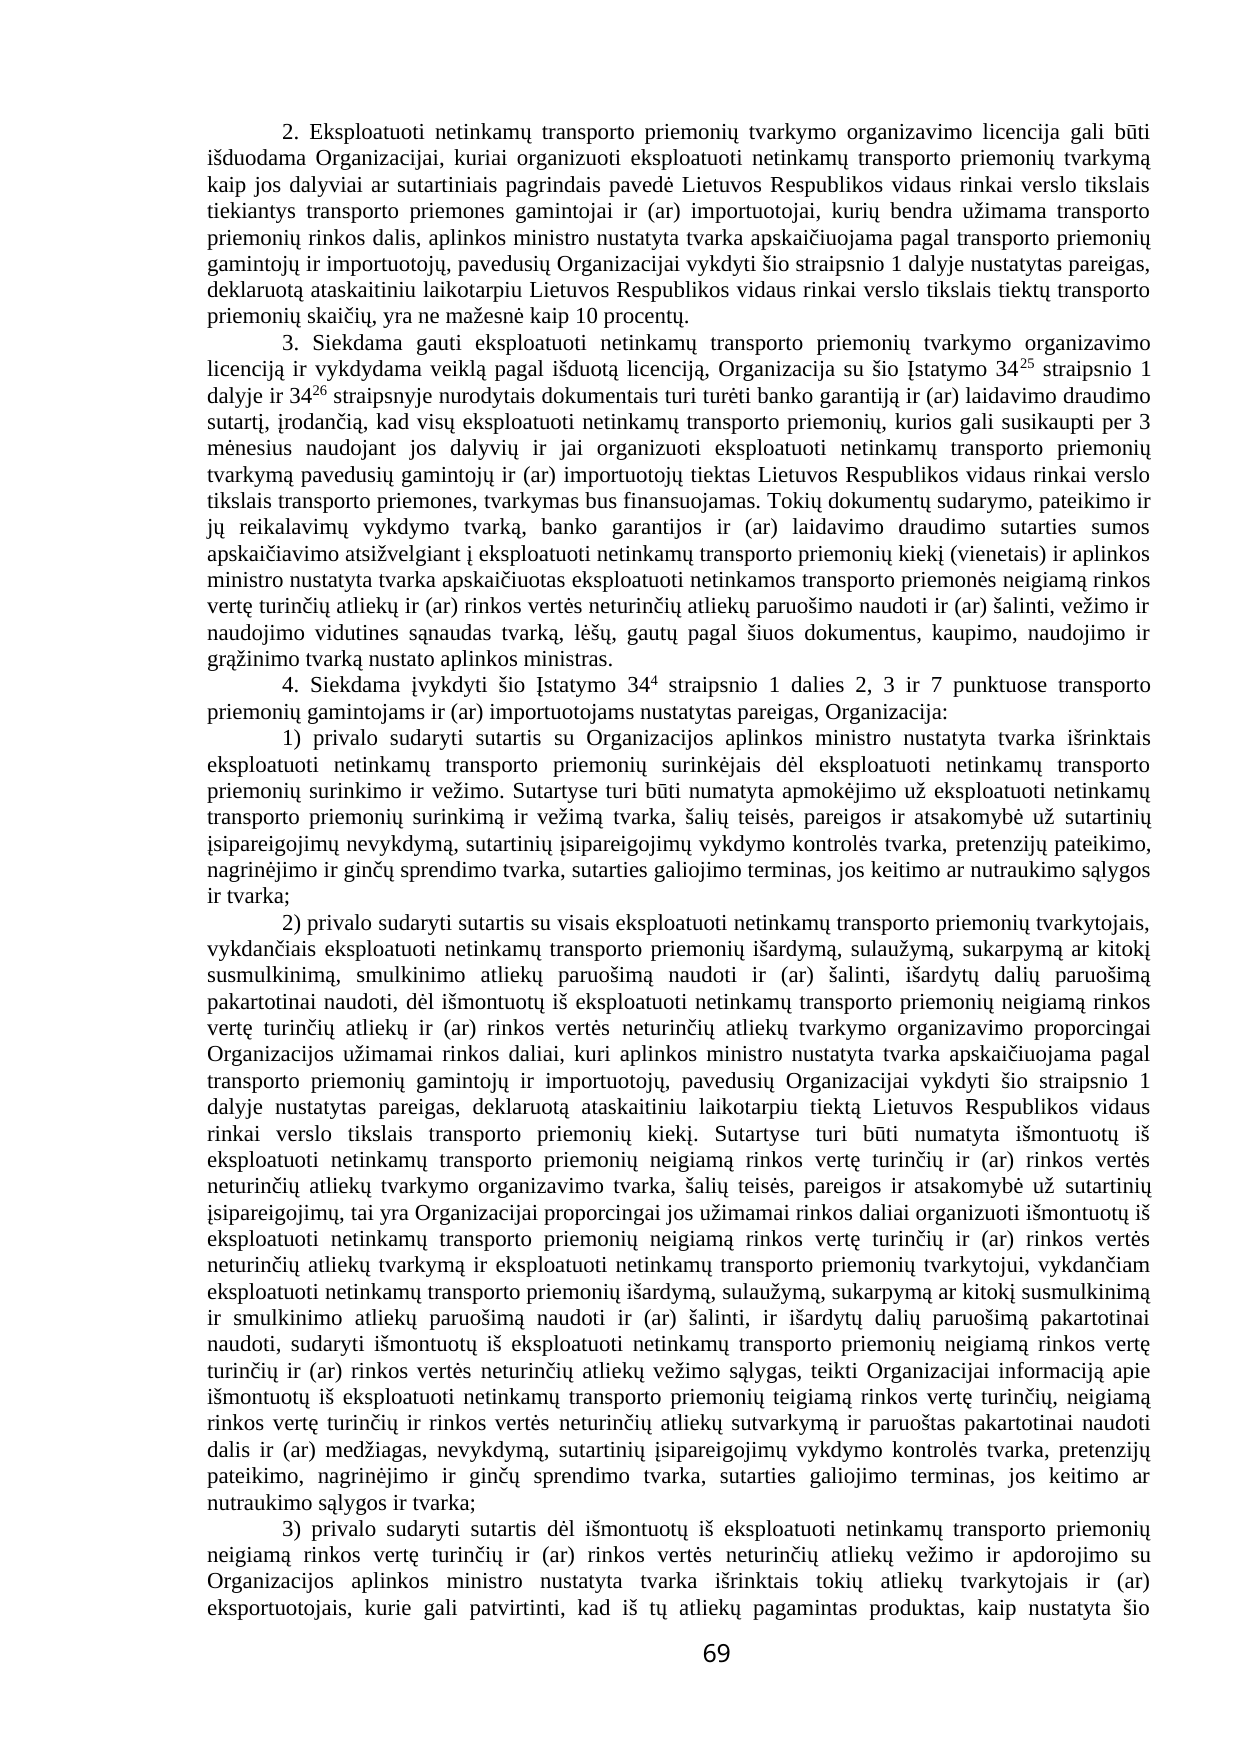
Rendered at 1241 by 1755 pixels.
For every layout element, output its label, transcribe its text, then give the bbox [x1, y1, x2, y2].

text 2) privalo sudaryti sutartis su visais eksploatuoti netinkamų transporto priemonių tvarkytojais, vykdančiais eksploatuoti netinkamų transporto priemonių išardymą, sulaužymą, sukarpymą ar kitokį susmulkinimą, smulkinimo atliekų paruošimą naudoti ir (ar) šalinti, išardytų dalių paruošimą pakartotinai naudoti, dėl išmontuotų iš eksploatuoti netinkamų transporto priemonių neigiamą rinkos vertę turinčių atliekų ir (ar) rinkos vertės neturinčių atliekų tvarkymo organizavimo proporcingai Organizacijos užimamai rinkos daliai, kuri aplinkos ministro nustatyta tvarka apskaičiuojama pagal transporto priemonių gamintojų ir importuotojų, pavedusių Organizacijai vykdyti šio straipsnio 1 dalyje nustatytas pareigas, deklaruotą ataskaitiniu laikotarpiu tiektą Lietuvos Respublikos vidaus rinkai verslo tikslais transporto priemonių kiekį. Sutartyse turi būti numatyta išmontuotų iš eksploatuoti netinkamų transporto priemonių neigiamą rinkos vertę turinčių ir (ar) rinkos vertės neturinčių atliekų tvarkymo organizavimo tvarka, šalių teisės, pareigos ir atsakomybė už sutartinių įsipareigojimų, tai yra Organizacijai proporcingai jos užimamai rinkos daliai organizuoti išmontuotų iš eksploatuoti netinkamų transporto priemonių neigiamą rinkos vertę turinčių ir (ar) rinkos vertės neturinčių atliekų tvarkymą ir eksploatuoti netinkamų transporto priemonių tvarkytojui, vykdančiam eksploatuoti netinkamų transporto priemonių išardymą, sulaužymą, sukarpymą ar kitokį susmulkinimą ir smulkinimo atliekų paruošimą naudoti ir (ar) šalinti, ir išardytų dalių paruošimą pakartotinai naudoti, sudaryti išmontuotų iš eksploatuoti netinkamų transporto priemonių neigiamą rinkos vertę turinčių ir (ar) rinkos vertės neturinčių atliekų vežimo sąlygas, teikti Organizacijai informaciją apie išmontuotų iš eksploatuoti netinkamų transporto priemonių teigiamą rinkos vertę turinčių, neigiamą rinkos vertę turinčių ir rinkos vertės neturinčių atliekų sutvarkymą ir paruoštas pakartotinai naudoti dalis ir (ar) medžiagas, nevykdymą, sutartinių įsipareigojimų vykdymo kontrolės tvarka, pretenzijų pateikimo, nagrinėjimo ir ginčų sprendimo tvarka, sutarties galiojimo terminas, jos keitimo ar nutraukimo sąlygos ir tvarka; [207, 909, 1152, 1515]
text 3) privalo sudaryti sutartis dėl išmontuotų iš eksploatuoti netinkamų transporto priemonių neigiamą rinkos vertę turinčių ir (ar) rinkos vertės neturinčių atliekų vežimo ir apdorojimo su Organizacijos aplinkos ministro nustatyta tvarka išrinktais tokių atliekų tvarkytojais ir (ar) eksportuotojais, kurie gali patvirtinti, kad iš tų atliekų pagamintas produktas, kaip nustatyta šio [207, 1515, 1152, 1620]
text 3. Siekdama gauti eksploatuoti netinkamų transporto priemonių tvarkymo organizavimo licenciją ir vykdydama veiklą pagal išduotą licenciją, Organizacija su šio Įstatymo 3425 straipsnio 1 dalyje ir 3426 straipsnyje nurodytais dokumentais turi turėti banko garantiją ir (ar) laidavimo draudimo sutartį, įrodančią, kad visų eksploatuoti netinkamų transporto priemonių, kurios gali susikaupti per 3 mėnesius naudojant jos dalyvių ir jai organizuoti eksploatuoti netinkamų transporto priemonių tvarkymą pavedusių gamintojų ir (ar) importuotojų tiektas Lietuvos Respublikos vidaus rinkai verslo tikslais transporto priemones, tvarkymas bus finansuojamas. Tokių dokumentų sudarymo, pateikimo ir jų reikalavimų vykdymo tvarką, banko garantijos ir (ar) laidavimo draudimo sutarties sumos apskaičiavimo atsižvelgiant į eksploatuoti netinkamų transporto priemonių kiekį (vienetais) ir aplinkos ministro nustatyta tvarka apskaičiuotas eksploatuoti netinkamos transporto priemonės neigiamą rinkos vertę turinčių atliekų ir (ar) rinkos vertės neturinčių atliekų paruošimo naudoti ir (ar) šalinti, vežimo ir naudojimo vidutines sąnaudas tvarką, lėšų, gautų pagal šiuos dokumentus, kaupimo, naudojimo ir grąžinimo tvarką nustato aplinkos ministras. [207, 329, 1152, 672]
text 4. Siekdama įvykdyti šio Įstatymo 344 straipsnio 1 dalies 2, 3 ir 7 punktuose transporto priemonių gamintojams ir (ar) importuotojams nustatytas pareigas, Organizacija: [207, 672, 1152, 724]
text 1) privalo sudaryti sutartis su Organizacijos aplinkos ministro nustatyta tvarka išrinktais eksploatuoti netinkamų transporto priemonių surinkėjais dėl eksploatuoti netinkamų transporto priemonių surinkimo ir vežimo. Sutartyse turi būti numatyta apmokėjimo už eksploatuoti netinkamų transporto priemonių surinkimą ir vežimą tvarka, šalių teisės, pareigos ir atsakomybė už sutartinių įsipareigojimų nevykdymą, sutartinių įsipareigojimų vykdymo kontrolės tvarka, pretenzijų pateikimo, nagrinėjimo ir ginčų sprendimo tvarka, sutarties galiojimo terminas, jos keitimo ar nutraukimo sąlygos ir tvarka; [207, 724, 1152, 909]
text 2. Eksploatuoti netinkamų transporto priemonių tvarkymo organizavimo licencija gali būti išduodama Organizacijai, kuriai organizuoti eksploatuoti netinkamų transporto priemonių tvarkymą kaip jos dalyviai ar sutartiniais pagrindais pavedė Lietuvos Respublikos vidaus rinkai verslo tikslais tiekiantys transporto priemones gamintojai ir (ar) importuotojai, kurių bendra užimama transporto priemonių rinkos dalis, aplinkos ministro nustatyta tvarka apskaičiuojama pagal transporto priemonių gamintojų ir importuotojų, pavedusių Organizacijai vykdyti šio straipsnio 1 dalyje nustatytas pareigas, deklaruotą ataskaitiniu laikotarpiu Lietuvos Respublikos vidaus rinkai verslo tikslais tiektų transporto priemonių skaičių, yra ne mažesnė kaip 10 procentų. [207, 118, 1152, 329]
